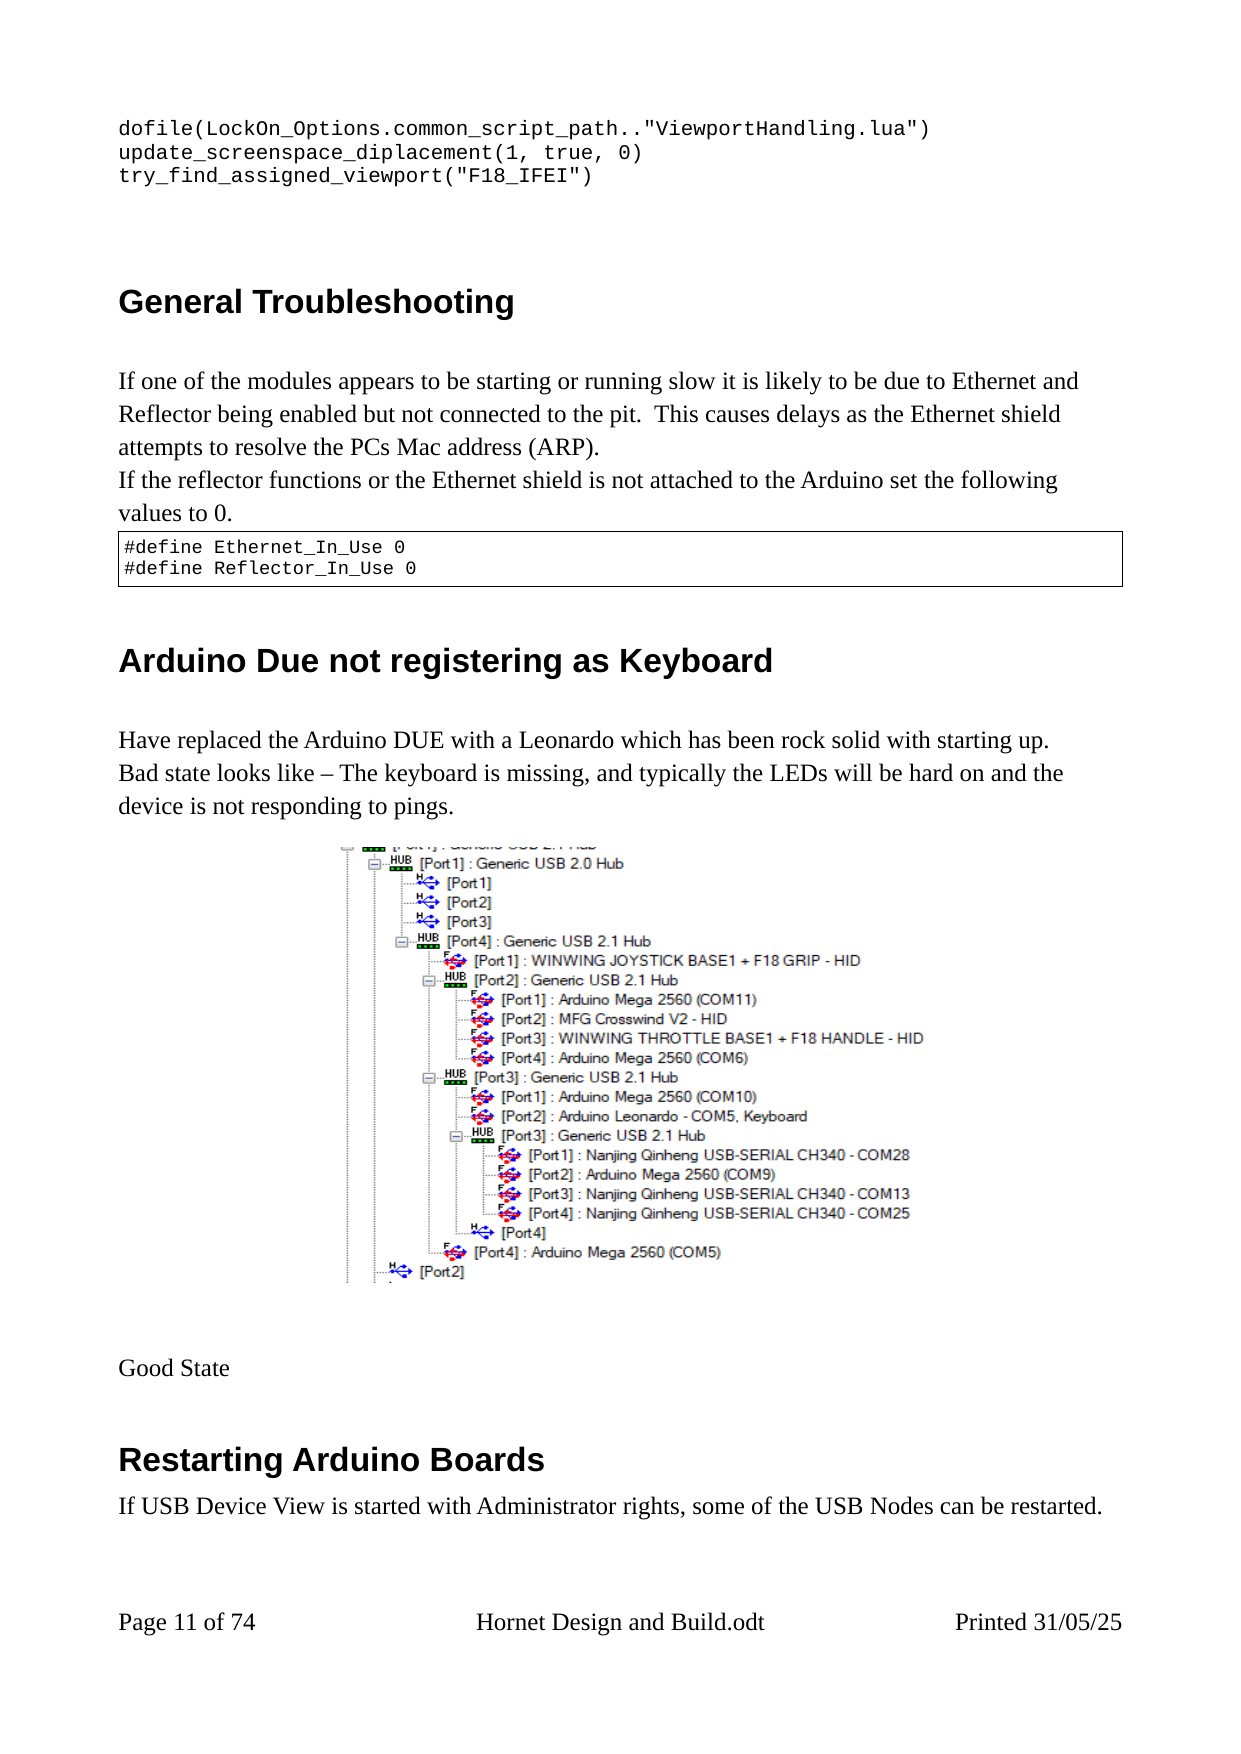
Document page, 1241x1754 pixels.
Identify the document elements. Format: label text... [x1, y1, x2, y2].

table_header #define Ethernet_In_Use 0 #define Reflector_In_Use 0 [119, 532, 1122, 586]
text update_screenspace_diplacement(1, true, 0) [118, 142, 1122, 165]
text Bad state looks like – The keyboard is missing, and typically the LEDs will be hard on and the device is not responding to pings. [118, 758, 1122, 820]
subtitle Arduino Due not registering as Keyboard [118, 641, 1122, 680]
text dofile(LockOn_Options.common_script_path.."ViewportHandling.lua") [118, 118, 1122, 142]
text If USB Device View is started with Administrator rights, some of the USB Nodes can be restarted. [118, 1491, 1122, 1520]
text Good State [118, 1353, 1122, 1382]
picture [311, 847, 986, 1283]
text If one of the modules appears to be starting or running slow it is likely to be due to Ethernet and Reflector being enabled but not connected to the pit. This causes delays as the Ethernet shield attempts to resolve the PCs Mac address (ARP). [118, 366, 1122, 461]
text Have replaced the Arduino DUE with a Leonardo which has been rock solid with starting up. [118, 725, 1122, 754]
text try_find_assigned_viewport("F18_IFEI") [118, 165, 1122, 189]
subtitle General Troubleshooting [118, 282, 1122, 321]
text If the reflector functions or the Ethernet shield is not attached to the Arduino set the following values to 0. [118, 465, 1122, 527]
subtitle Restarting Arduino Boards [118, 1440, 1122, 1479]
